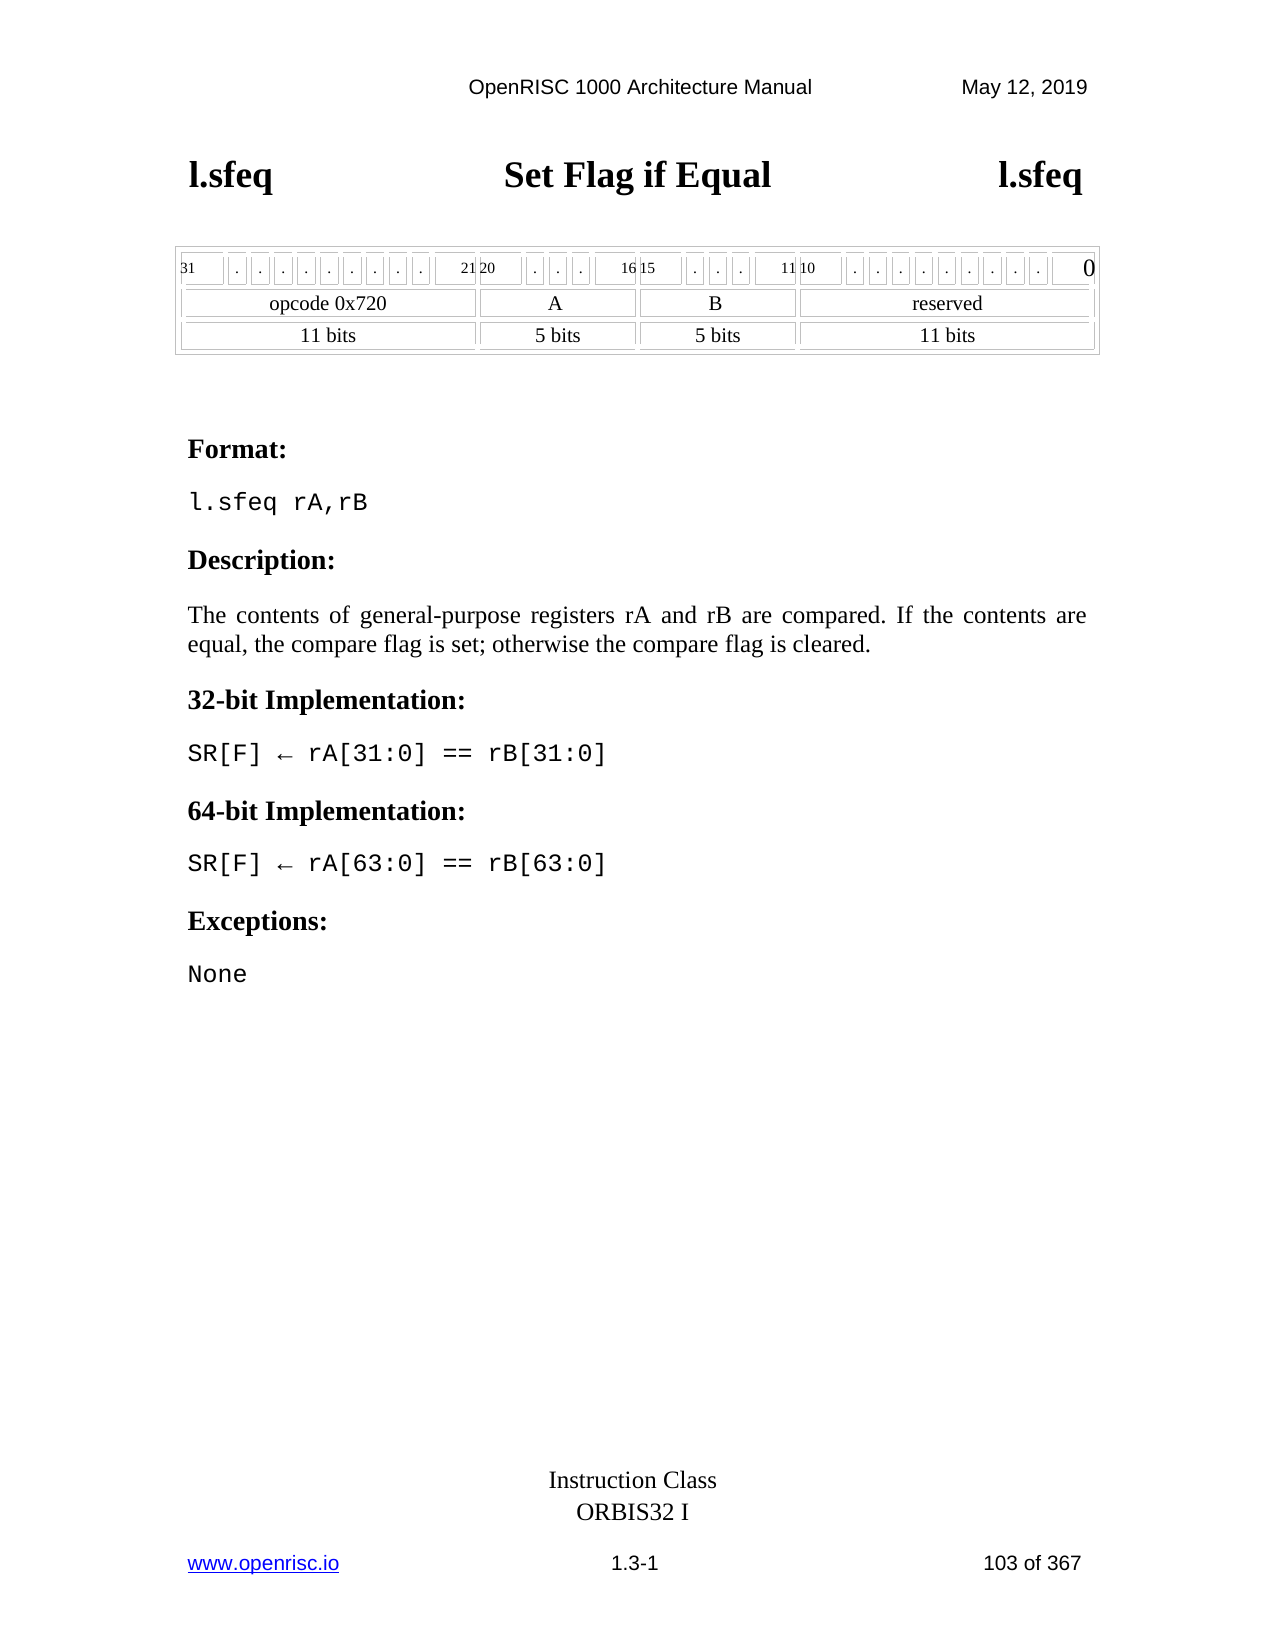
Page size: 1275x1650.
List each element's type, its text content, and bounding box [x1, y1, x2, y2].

text None [187, 962, 1087, 990]
text l.sfeq rA,rB [187, 489, 1087, 518]
text Description: [187, 543, 1087, 575]
text 64-bit Implementation: [187, 793, 1087, 826]
text SR[F] ← rA[31:0] == rB[31:0] [187, 740, 1087, 768]
text The contents of general-purpose registers rA and rB are compared. If the contents are equal, the compare flag is set; otherwise the compare flag is cleared. [187, 600, 1087, 658]
text Exceptions: [187, 904, 1087, 937]
text 32-bit Implementation: [187, 683, 1087, 715]
text SR[F] ← rA[63:0] == rB[63:0] [187, 851, 1087, 879]
text Format: [187, 432, 1087, 464]
